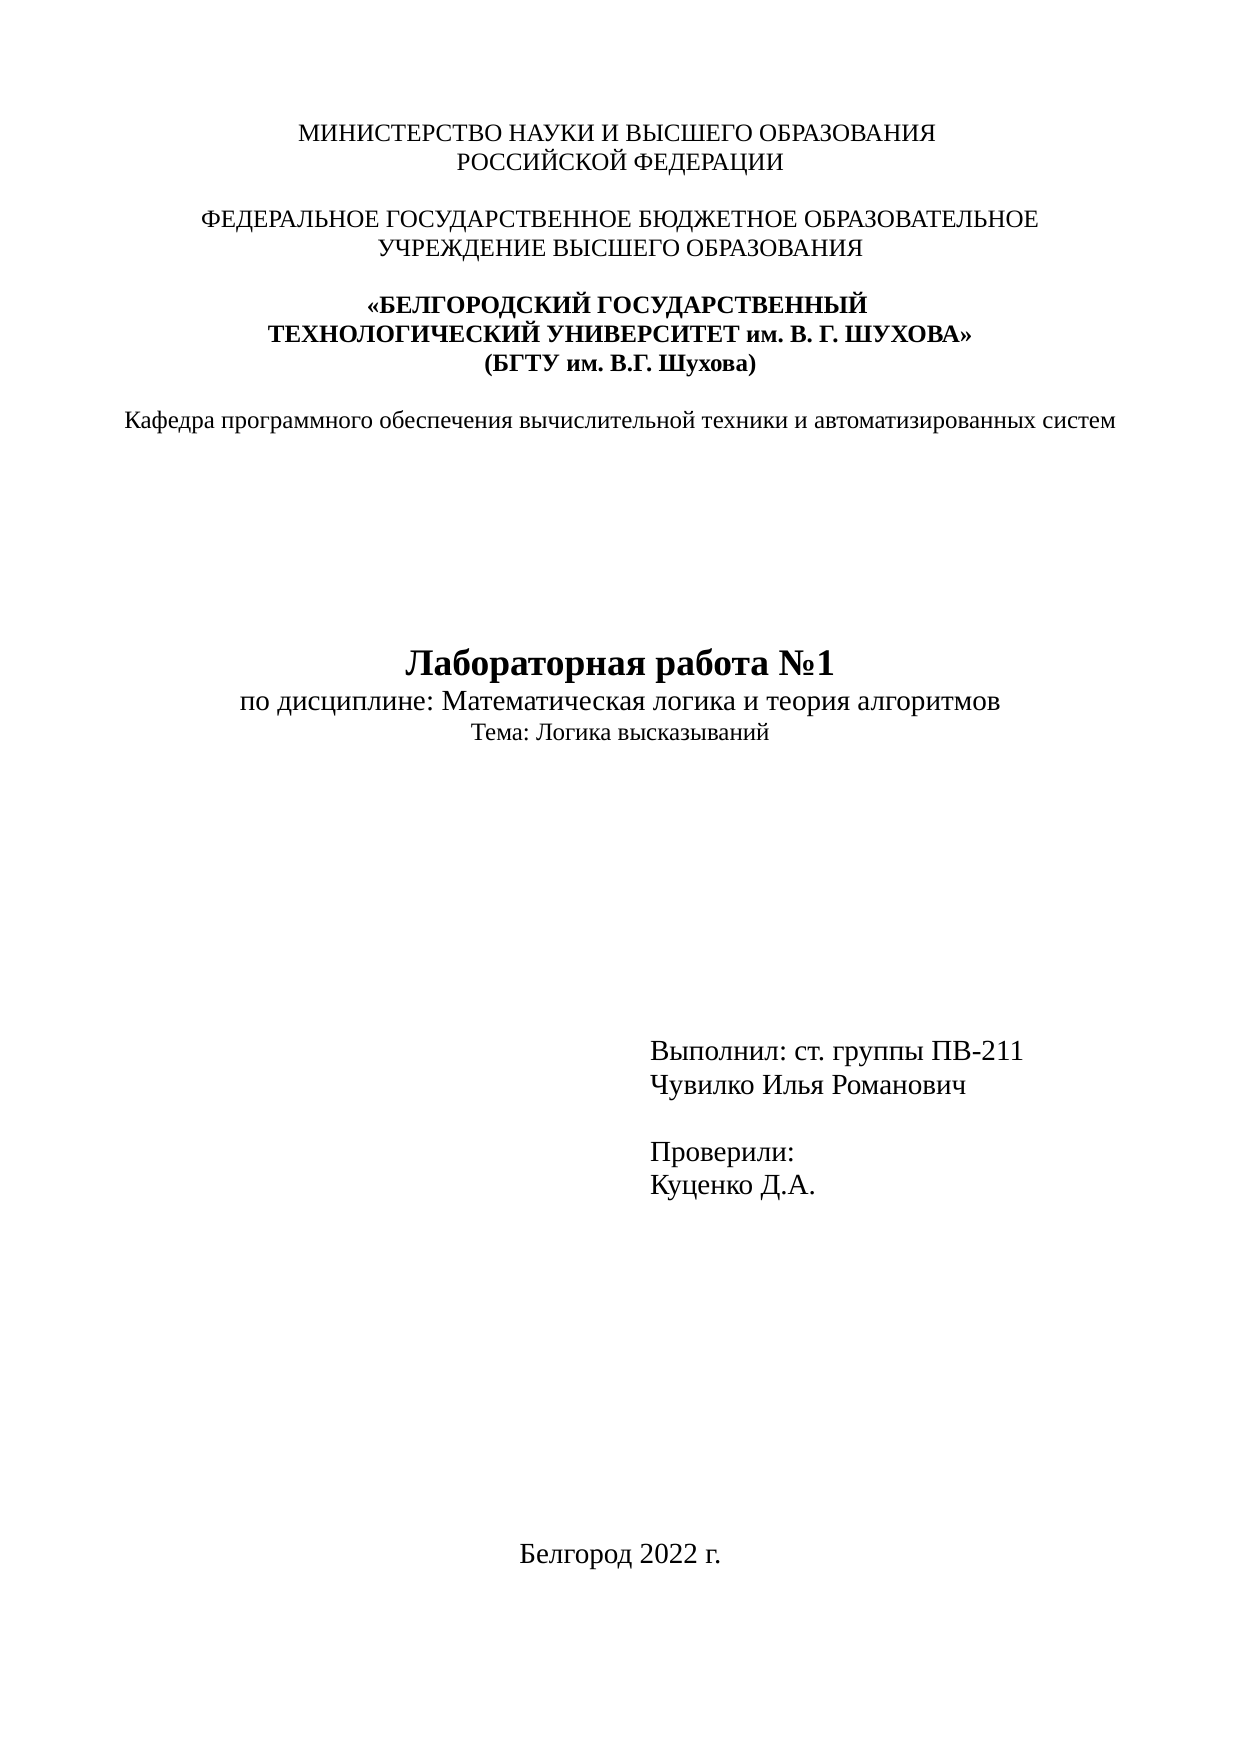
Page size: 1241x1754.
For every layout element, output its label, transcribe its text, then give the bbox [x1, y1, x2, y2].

text Проверили: [118, 1134, 1122, 1167]
text Белгород 2022 г. [118, 1536, 1122, 1570]
text Чувилко Илья Романович [118, 1067, 1122, 1100]
text Лабораторная работа №1 [118, 640, 1122, 683]
text Тема: Логика высказываний [118, 717, 1122, 746]
text (БГТУ им. В.Г. Шухова) [118, 348, 1122, 377]
text МИНИСТЕРСТВО НАУКИ И ВЫСШЕГО ОБРАЗОВАНИЯ РОССИЙСКОЙ ФЕДЕРАЦИИ [118, 118, 1122, 176]
text «БЕЛГОРОДСКИЙ ГОСУДАРСТВЕННЫЙ [118, 291, 1122, 319]
text ФЕДЕРАЛЬНОЕ ГОСУДАРСТВЕННОЕ БЮДЖЕТНОЕ ОБРАЗОВАТЕЛЬНОЕ УЧРЕЖДЕНИЕ ВЫСШЕГО ОБРАЗОВАНИЯ [118, 204, 1122, 262]
text ТЕХНОЛОГИЧЕСКИЙ УНИВЕРСИТЕТ им. В. Г. ШУХОВА» [118, 319, 1122, 348]
text Куценко Д.А. [118, 1167, 1122, 1201]
text Выполнил: ст. группы ПВ-211 [118, 1033, 1122, 1067]
text по дисциплине: Математическая логика и теория алгоритмов [118, 683, 1122, 717]
text Кафедра программного обеспечения вычислительной техники и автоматизированных систем [118, 406, 1122, 434]
